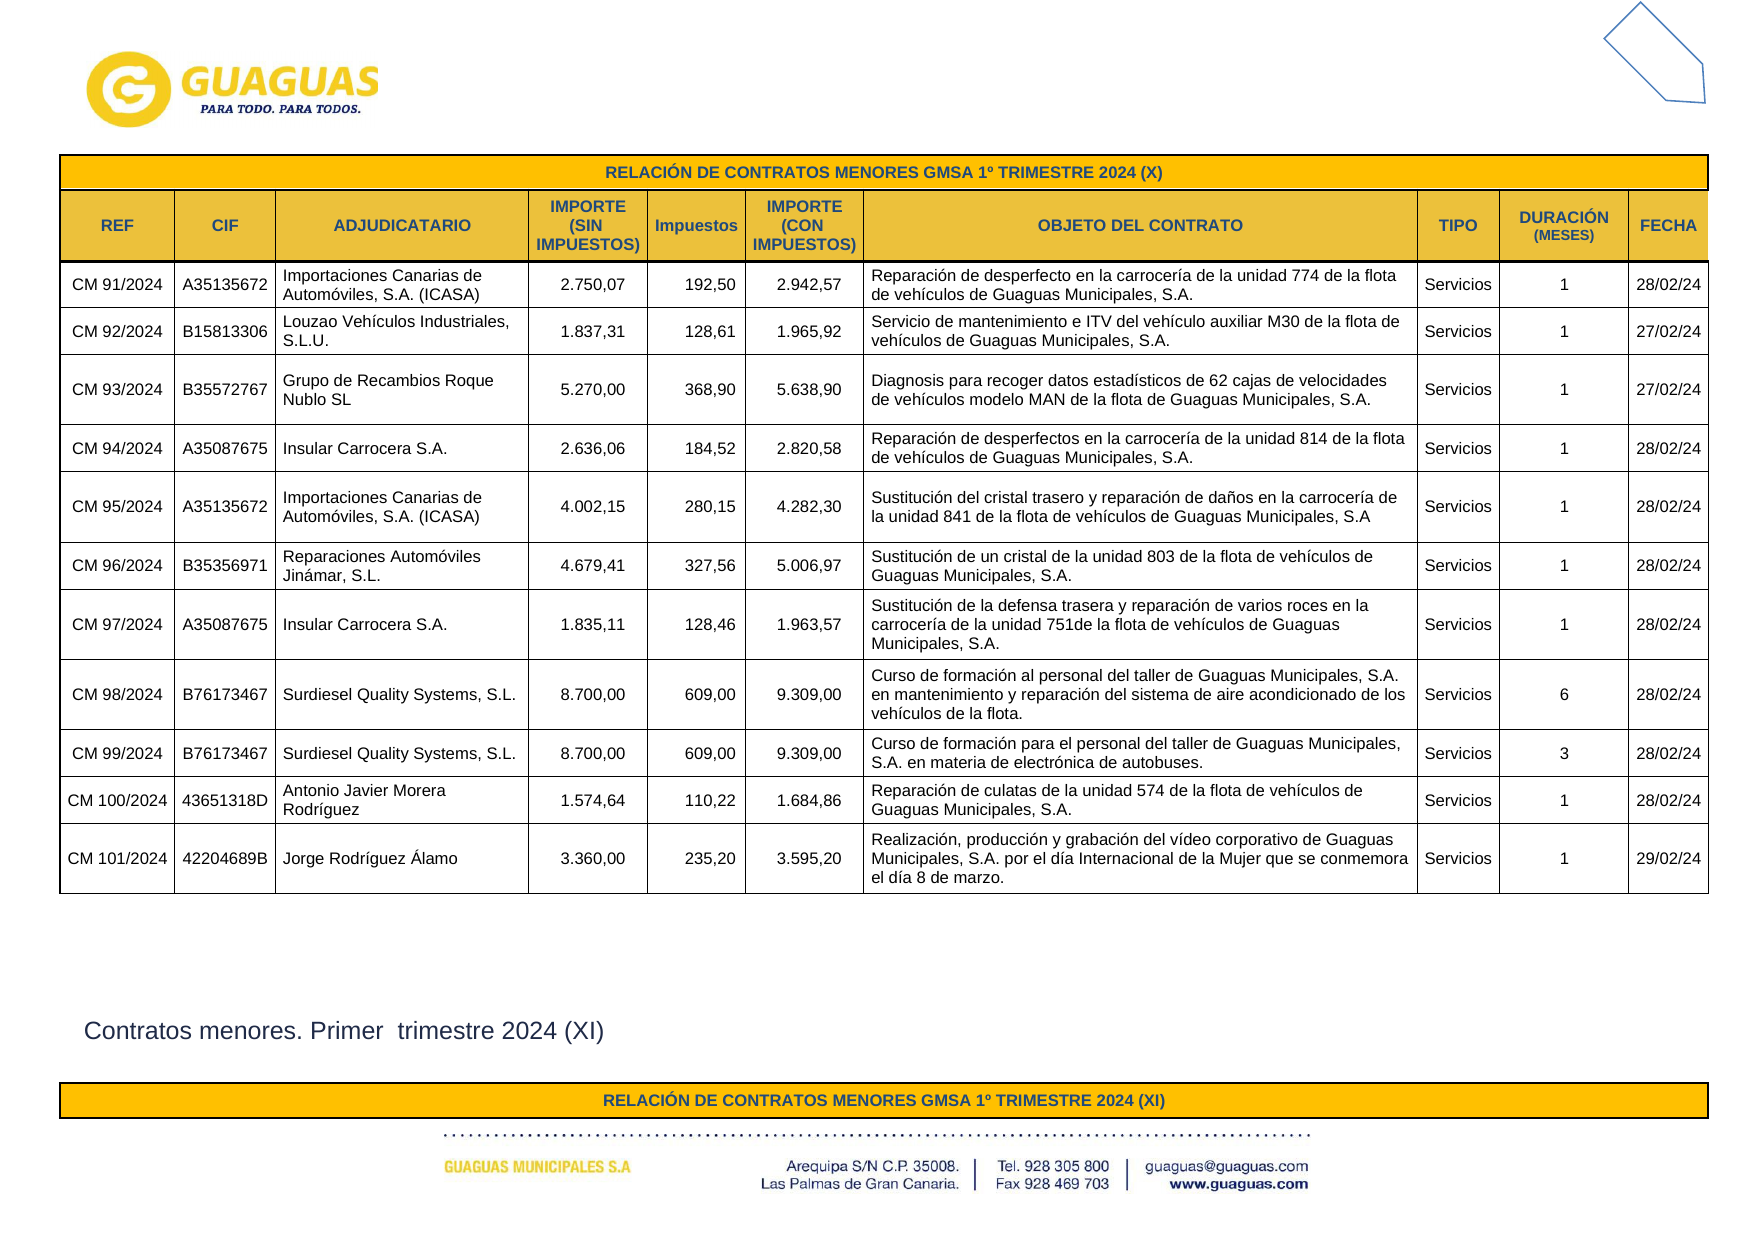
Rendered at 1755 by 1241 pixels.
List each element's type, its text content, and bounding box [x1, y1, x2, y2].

table_cell 368,90 [648, 355, 745, 424]
table_cell B35356971 [175, 543, 275, 588]
table_cell 8.700,00 [529, 730, 647, 776]
table_cell 28/02/24 [1629, 590, 1708, 659]
table_cell Surdiesel Quality Systems, S.L. [276, 660, 528, 729]
table_cell CM 101/2024 [61, 824, 174, 893]
table_cell 27/02/24 [1629, 308, 1708, 354]
table_cell 192,50 [648, 263, 745, 307]
table_cell 1.965,92 [746, 308, 863, 354]
table_cell 3.595,20 [746, 824, 863, 893]
table_cell 3 [1500, 730, 1628, 776]
table_cell CM 96/2024 [61, 543, 174, 588]
table_cell Sustitución de la defensa trasera y reparación de varios roces en la carrocería de la unidad 751de la flota de vehículos de Guaguas Municipales, S.A. [864, 590, 1417, 659]
table_cell 28/02/24 [1629, 543, 1708, 588]
table_cell Reparación de culatas de la unidad 574 de la flota de vehículos de Guaguas Municipales, S.A. [864, 777, 1417, 823]
table_header RELACIÓN DE CONTRATOS MENORES GMSA 1º TRIMESTRE 2024 (XI) [61, 1084, 1707, 1117]
table_cell Servicios [1418, 777, 1499, 823]
table_cell 1 [1500, 425, 1628, 471]
table_cell TIPO [1418, 191, 1499, 260]
table_cell Servicios [1418, 824, 1499, 893]
table_cell CM 91/2024 [61, 263, 174, 307]
table_cell Insular Carrocera S.A. [276, 590, 528, 659]
table_cell 1 [1500, 543, 1628, 588]
table_cell 28/02/24 [1629, 425, 1708, 471]
table_cell Servicios [1418, 543, 1499, 588]
table_cell 2.820,58 [746, 425, 863, 471]
table_cell A35087675 [175, 590, 275, 659]
table_cell IMPORTE (CON IMPUESTOS) [746, 191, 863, 260]
table_cell 8.700,00 [529, 660, 647, 729]
table_cell 28/02/24 [1629, 472, 1708, 542]
table_cell 4.679,41 [529, 543, 647, 588]
table_cell Insular Carrocera S.A. [276, 425, 528, 471]
table_cell CM 95/2024 [61, 472, 174, 542]
table_cell 235,20 [648, 824, 745, 893]
table_cell Servicios [1418, 660, 1499, 729]
table_cell Servicios [1418, 730, 1499, 776]
table_cell 609,00 [648, 660, 745, 729]
table_cell 3.360,00 [529, 824, 647, 893]
table_cell Importaciones Canarias de Automóviles, S.A. (ICASA) [276, 263, 528, 307]
table_cell 5.638,90 [746, 355, 863, 424]
table_cell 1 [1500, 355, 1628, 424]
table_cell Reparaciones Automóviles Jinámar, S.L. [276, 543, 528, 588]
table_cell A35135672 [175, 263, 275, 307]
table_cell Importaciones Canarias de Automóviles, S.A. (ICASA) [276, 472, 528, 542]
table_cell 128,46 [648, 590, 745, 659]
table_cell A35135672 [175, 472, 275, 542]
table_cell 1.835,11 [529, 590, 647, 659]
table_cell 2.750,07 [529, 263, 647, 307]
table_cell Reparación de desperfecto en la carrocería de la unidad 774 de la flota de vehículos de Guaguas Municipales, S.A. [864, 263, 1417, 307]
table_cell CM 98/2024 [61, 660, 174, 729]
table_cell 5.006,97 [746, 543, 863, 588]
table_cell Diagnosis para recoger datos estadísticos de 62 cajas de velocidades de vehículos modelo MAN de la flota de Guaguas Municipales, S.A. [864, 355, 1417, 424]
table_cell 609,00 [648, 730, 745, 776]
table_cell 1 [1500, 777, 1628, 823]
table_cell OBJETO DEL CONTRATO [864, 191, 1417, 260]
table_cell Servicios [1418, 425, 1499, 471]
table_cell CM 100/2024 [61, 777, 174, 823]
table_cell Curso de formación para el personal del taller de Guaguas Municipales, S.A. en materia de electrónica de autobuses. [864, 730, 1417, 776]
table_cell B76173467 [175, 730, 275, 776]
table_cell 1.837,31 [529, 308, 647, 354]
text Contratos menores. Primer trimestre 2024 (XI) [84, 1016, 1694, 1044]
table_cell Servicios [1418, 472, 1499, 542]
table_cell 327,56 [648, 543, 745, 588]
table_cell Servicios [1418, 263, 1499, 307]
table_cell 28/02/24 [1629, 263, 1708, 307]
table_cell DURACIÓN (MESES) [1500, 191, 1628, 260]
table_cell Antonio Javier Morera Rodríguez [276, 777, 528, 823]
table_cell 4.282,30 [746, 472, 863, 542]
table_cell CM 97/2024 [61, 590, 174, 659]
table_cell Impuestos [648, 191, 745, 260]
table_cell 110,22 [648, 777, 745, 823]
table_cell 6 [1500, 660, 1628, 729]
table_cell REF [61, 191, 174, 260]
table_cell 27/02/24 [1629, 355, 1708, 424]
table_cell 184,52 [648, 425, 745, 471]
table_cell 2.636,06 [529, 425, 647, 471]
table_cell 1.684,86 [746, 777, 863, 823]
table_cell Servicio de mantenimiento e ITV del vehículo auxiliar M30 de la flota de vehículos de Guaguas Municipales, S.A. [864, 308, 1417, 354]
table_cell 28/02/24 [1629, 660, 1708, 729]
table_cell Louzao Vehículos Industriales, S.L.U. [276, 308, 528, 354]
table_header RELACIÓN DE CONTRATOS MENORES GMSA 1º TRIMESTRE 2024 (X) [61, 156, 1707, 188]
table_cell Servicios [1418, 308, 1499, 354]
table_cell Grupo de Recambios Roque Nublo SL [276, 355, 528, 424]
table_cell Surdiesel Quality Systems, S.L. [276, 730, 528, 776]
table_cell Curso de formación al personal del taller de Guaguas Municipales, S.A. en mantenimiento y reparación del sistema de aire acondicionado de los vehículos de la flota. [864, 660, 1417, 729]
table_cell 4.002,15 [529, 472, 647, 542]
table_cell 2.942,57 [746, 263, 863, 307]
table_cell 128,61 [648, 308, 745, 354]
table_cell 5.270,00 [529, 355, 647, 424]
table_cell 42204689B [175, 824, 275, 893]
table_cell FECHA [1629, 191, 1708, 260]
table_cell Reparación de desperfectos en la carrocería de la unidad 814 de la flota de vehículos de Guaguas Municipales, S.A. [864, 425, 1417, 471]
table_cell 29/02/24 [1629, 824, 1708, 893]
table_cell 1.574,64 [529, 777, 647, 823]
table_cell 280,15 [648, 472, 745, 542]
table_cell Realización, producción y grabación del vídeo corporativo de Guaguas Municipales, S.A. por el día Internacional de la Mujer que se conmemora el día 8 de marzo. [864, 824, 1417, 893]
table_cell Sustitución de un cristal de la unidad 803 de la flota de vehículos de Guaguas Municipales, S.A. [864, 543, 1417, 588]
table_cell 9.309,00 [746, 730, 863, 776]
table_cell Sustitución del cristal trasero y reparación de daños en la carrocería de la unidad 841 de la flota de vehículos de Guaguas Municipales, S.A [864, 472, 1417, 542]
table_cell CM 93/2024 [61, 355, 174, 424]
table_cell CM 99/2024 [61, 730, 174, 776]
table_cell B15813306 [175, 308, 275, 354]
table_cell 1.963,57 [746, 590, 863, 659]
table_cell B35572767 [175, 355, 275, 424]
table_cell CIF [175, 191, 275, 260]
table_cell 28/02/24 [1629, 730, 1708, 776]
table_cell 43651318D [175, 777, 275, 823]
table_cell 9.309,00 [746, 660, 863, 729]
table_cell CM 94/2024 [61, 425, 174, 471]
table_cell CM 92/2024 [61, 308, 174, 354]
table_cell Servicios [1418, 355, 1499, 424]
table_cell 1 [1500, 263, 1628, 307]
table_cell 1 [1500, 590, 1628, 659]
table_cell 1 [1500, 308, 1628, 354]
table_cell 1 [1500, 472, 1628, 542]
table_cell IMPORTE (SIN IMPUESTOS) [529, 191, 647, 260]
table_cell A35087675 [175, 425, 275, 471]
table_cell 28/02/24 [1629, 777, 1708, 823]
table_cell Jorge Rodríguez Álamo [276, 824, 528, 893]
table_cell B76173467 [175, 660, 275, 729]
table_cell Servicios [1418, 590, 1499, 659]
table_cell 1 [1500, 824, 1628, 893]
table_cell ADJUDICATARIO [276, 191, 528, 260]
